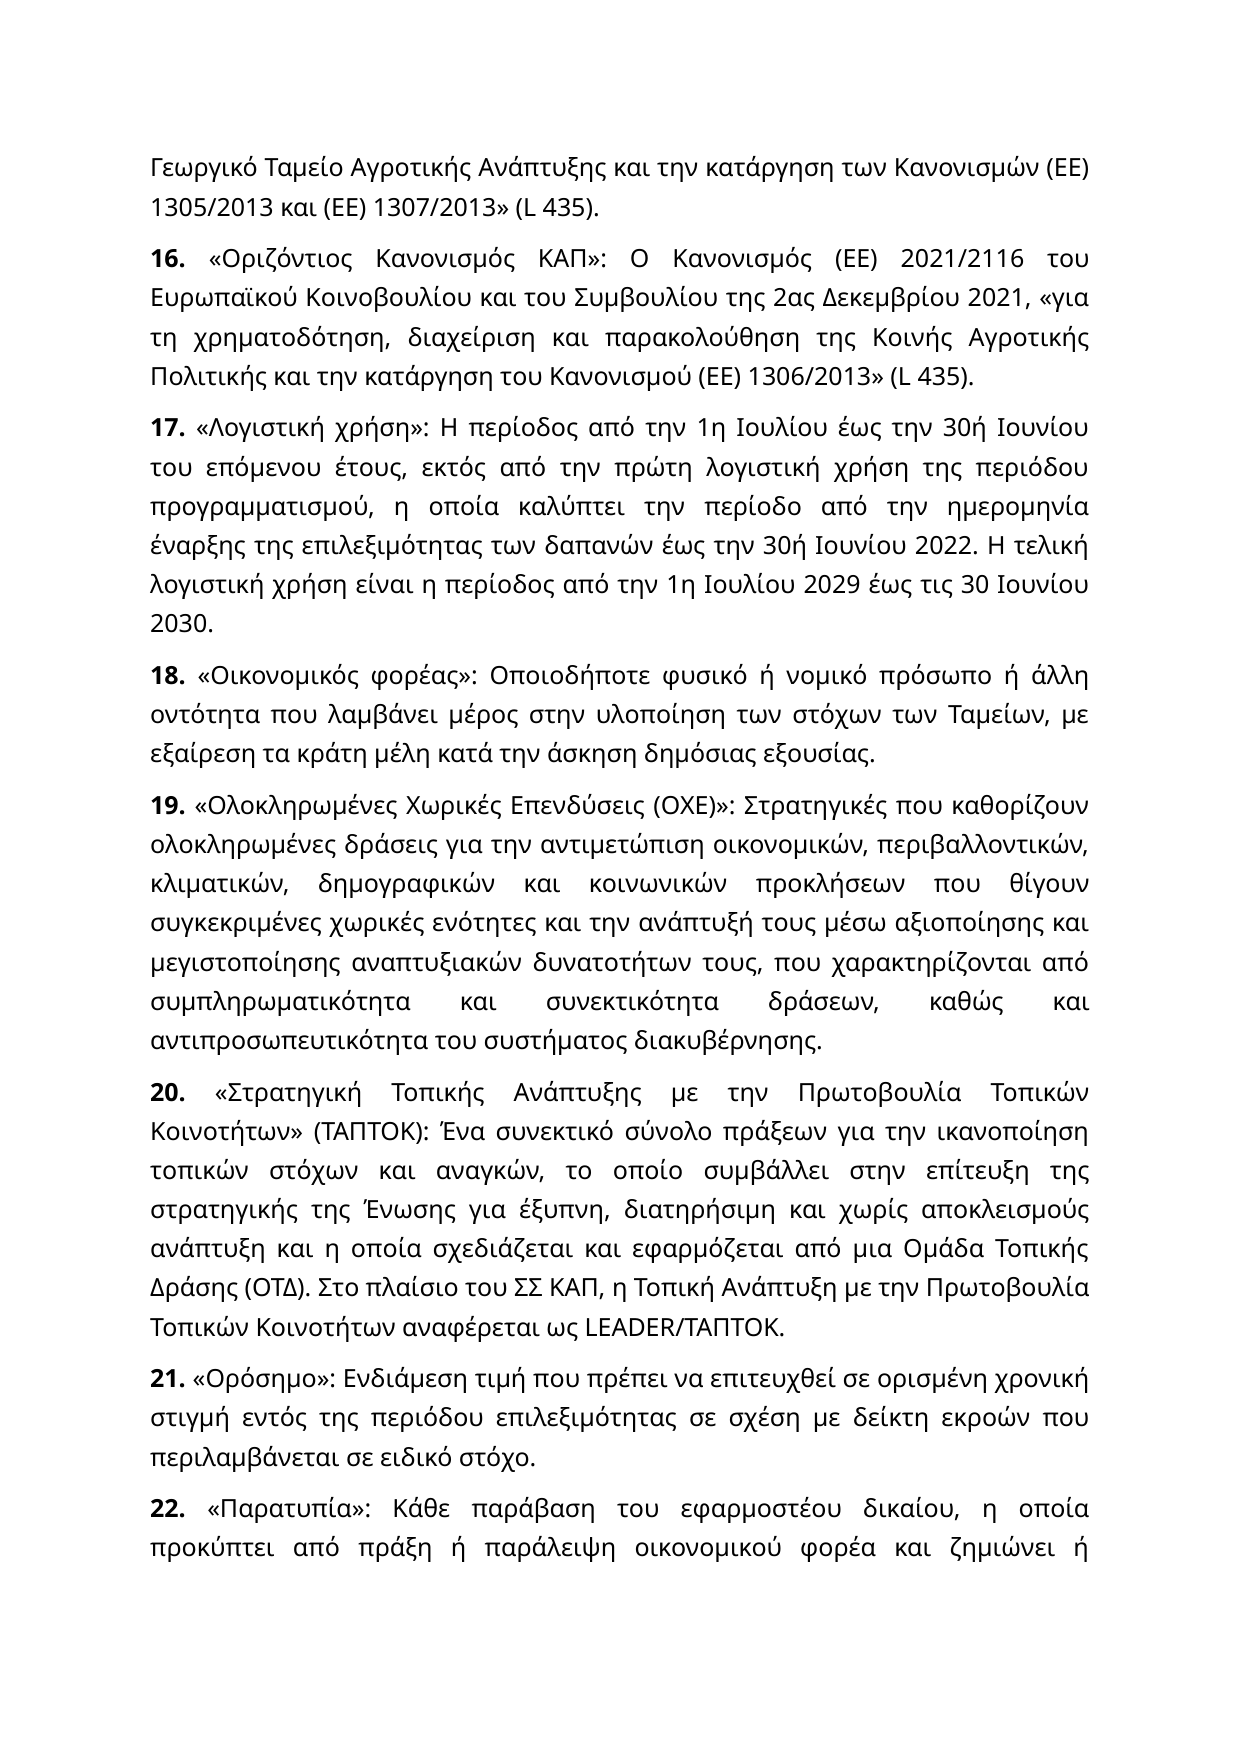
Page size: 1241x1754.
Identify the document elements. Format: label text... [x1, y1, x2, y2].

text 20. «Στρατηγική Τοπικής Ανάπτυξης με την Πρωτοβουλία Τοπικών Κοινοτήτων» (ΤΑΠΤΟΚ): Ένα συνεκτικό σύνολο πράξεων για την ικανοποίηση τοπικών στόχων και αναγκών, το οποίο συμβάλλει στην επίτευξη της στρατηγικής της Ένωσης για έξυπνη, διατηρήσιμη και χωρίς αποκλεισμούς ανάπτυξη και η οποία σχεδιάζεται και εφαρμόζεται από μια Ομάδα Τοπικής Δράσης (ΟΤΔ). Στο πλαίσιο του ΣΣ ΚΑΠ, η Τοπική Ανάπτυξη με την Πρωτοβουλία Τοπικών Κοινοτήτων αναφέρεται ως LEADER/ΤΑΠΤΟΚ. [150, 1074, 1090, 1343]
text 22. «Παρατυπία»: Κάθε παράβαση του εφαρμοστέου δικαίου, η οποία προκύπτει από πράξη ή παράλειψη οικονομικού φορέα και ζημιώνει ή [150, 1491, 1090, 1564]
text 21. «Ορόσημο»: Ενδιάμεση τιμή που πρέπει να επιτευχθεί σε ορισμένη χρονική στιγμή εντός της περιόδου επιλεξιμότητας σε σχέση με δείκτη εκροών που περιλαμβάνεται σε ειδικό στόχο. [150, 1361, 1090, 1473]
text 16. «Οριζόντιος Κανονισμός ΚΑΠ»: Ο Κανονισμός (ΕΕ) 2021/2116 του Ευρωπαϊκού Κοινοβουλίου και του Συμβουλίου της 2ας Δεκεμβρίου 2021, «για τη χρηματοδότηση, διαχείριση και παρακολούθηση της Κοινής Αγροτικής Πολιτικής και την κατάργηση του Κανονισμού (ΕΕ) 1306/2013» (L 435). [150, 241, 1090, 392]
text Γεωργικό Ταμείο Αγροτικής Ανάπτυξης και την κατάργηση των Κανονισμών (ΕΕ) 1305/2013 και (ΕΕ) 1307/2013» (L 435). [150, 150, 1090, 223]
text 18. «Οικονομικός φορέας»: Οποιοδήποτε φυσικό ή νομικό πρόσωπο ή άλλη οντότητα που λαμβάνει μέρος στην υλοποίηση των στόχων των Ταμείων, με εξαίρεση τα κράτη μέλη κατά την άσκηση δημόσιας εξουσίας. [150, 657, 1090, 770]
text 19. «Ολοκληρωμένες Χωρικές Επενδύσεις (ΟΧΕ)»: Στρατηγικές που καθορίζουν ολοκληρωμένες δράσεις για την αντιμετώπιση οικονομικών, περιβαλλοντικών, κλιματικών, δημογραφικών και κοινωνικών προκλήσεων που θίγουν συγκεκριμένες χωρικές ενότητες και την ανάπτυξή τους μέσω αξιοποίησης και μεγιστοποίησης αναπτυξιακών δυνατοτήτων τους, που χαρακτηρίζονται από συμπληρωματικότητα και συνεκτικότητα δράσεων, καθώς και αντιπροσωπευτικότητα του συστήματος διακυβέρνησης. [150, 787, 1090, 1057]
text 17. «Λογιστική χρήση»: Η περίοδος από την 1η Ιουλίου έως την 30ή Ιουνίου του επόμενου έτους, εκτός από την πρώτη λογιστική χρήση της περιόδου προγραμματισμού, η οποία καλύπτει την περίοδο από την ημερομηνία έναρξης της επιλεξιμότητας των δαπανών έως την 30ή Ιουνίου 2022. Η τελική λογιστική χρήση είναι η περίοδος από την 1η Ιουλίου 2029 έως τις 30 Ιουνίου 2030. [150, 410, 1090, 640]
